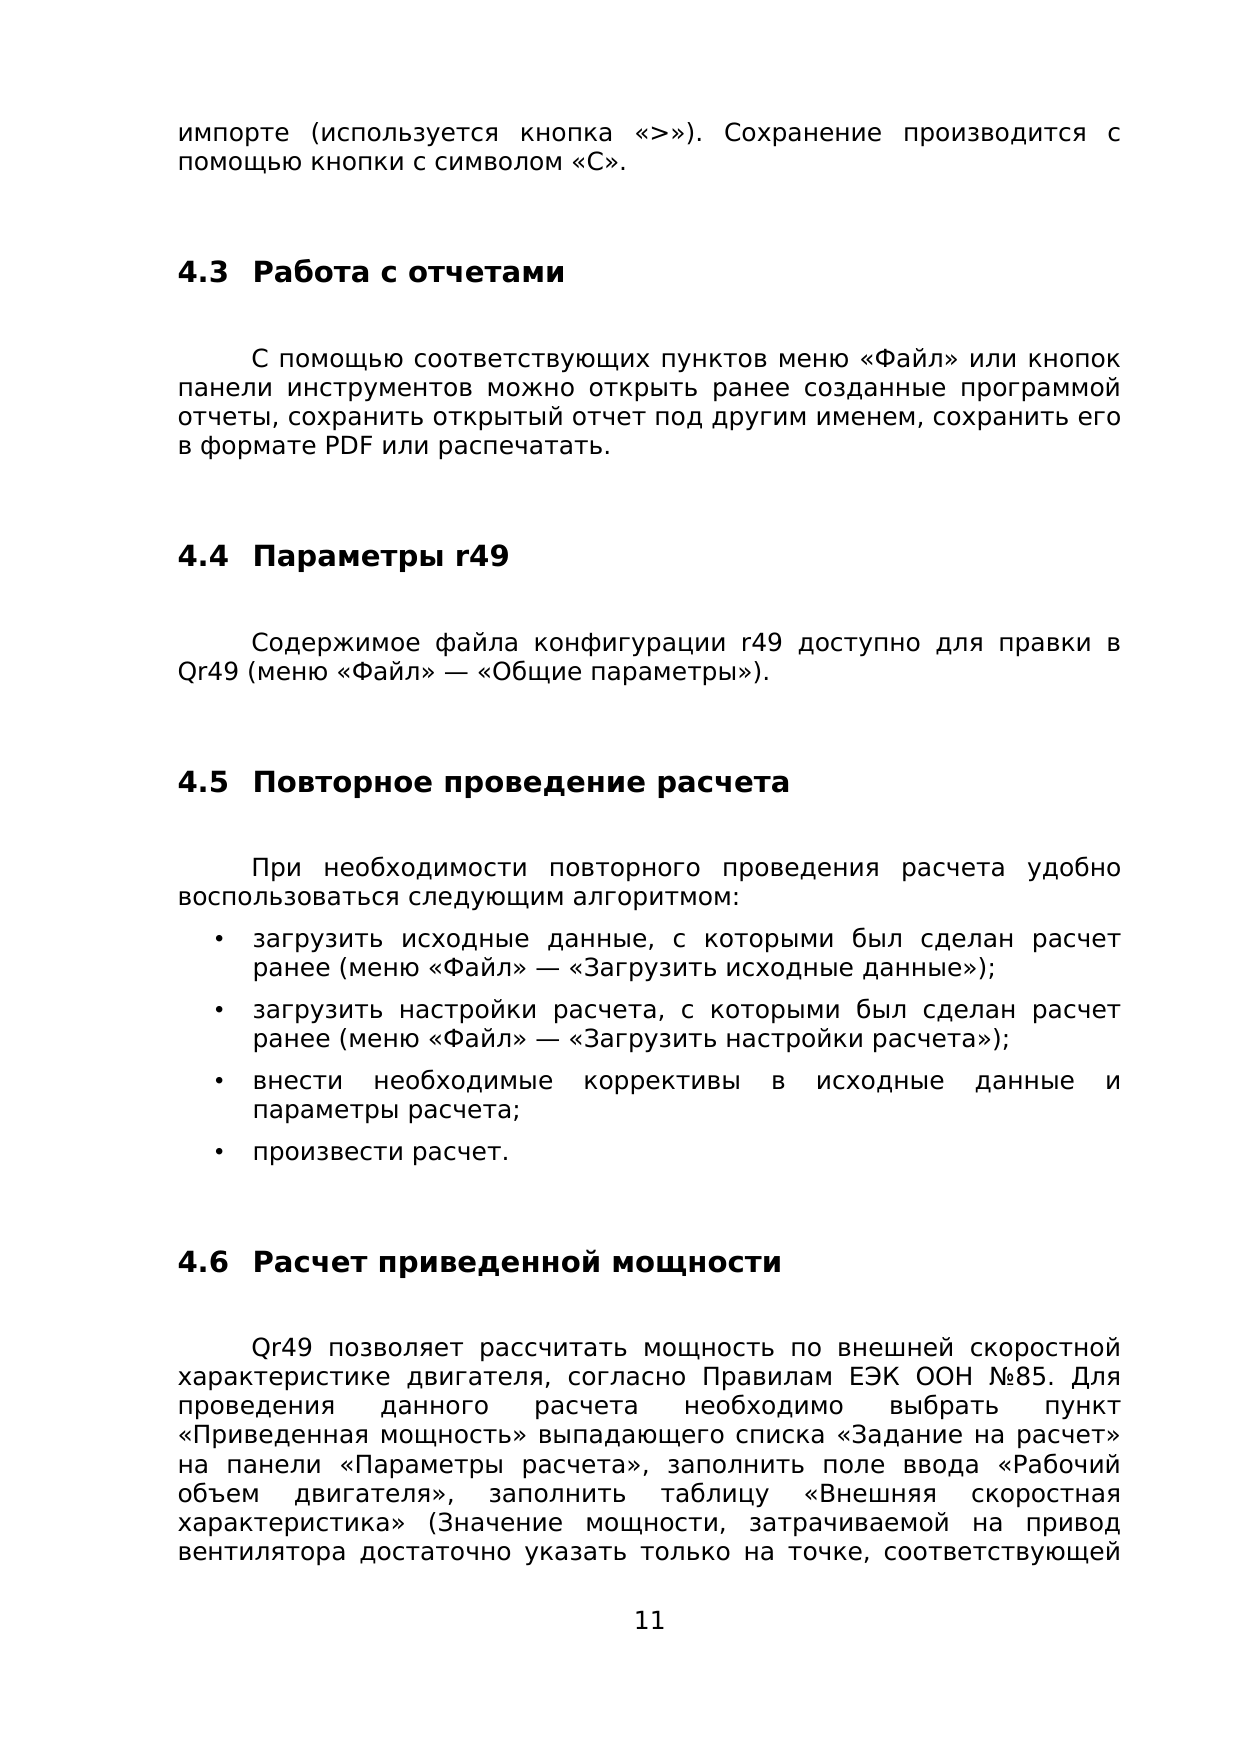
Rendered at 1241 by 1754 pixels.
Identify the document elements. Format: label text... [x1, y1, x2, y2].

text С помощью соответствующих пунктов меню «Файл» или кнопок панели инструментов можно открыть ранее созданные программой отчеты, сохранить открытый отчет под другим именем, сохранить его в формате PDF или распечатать. [177, 344, 1122, 460]
list загрузить настройки расчета, с которыми был сделан расчет ранее (меню «Файл» — «Загрузить настройки расчета»); [215, 995, 1122, 1053]
subtitle Расчет приведенной мощности [177, 1245, 1122, 1279]
subtitle Повторное проведение расчета [177, 765, 1122, 799]
text Qr49 позволяет рассчитать мощность по внешней скоростной характеристике двигателя, согласно Правилам ЕЭК ООН №85. Для проведения данного расчета необходимо выбрать пункт «Приведенная мощность» выпадающего списка «Задание на расчет» на панели «Параметры расчета», заполнить поле ввода «Рабочий объем двигателя», заполнить таблицу «Внешняя скоростная характеристика» (Значение мощности, затрачиваемой на привод вентилятора достаточно указать только на точке, соответствующей [177, 1333, 1122, 1566]
list произвести расчет. [215, 1137, 1122, 1166]
list внести необходимые коррективы в исходные данные и параметры расчета; [215, 1066, 1122, 1124]
subtitle Работа с отчетами [177, 256, 1122, 289]
text При необходимости повторного проведения расчета удобно воспользоваться следующим алгоритмом: [177, 853, 1122, 912]
text Содержимое файла конфигурации r49 доступно для правки в Qr49 (меню «Файл» — «Общие параметры»). [177, 628, 1122, 686]
text импорте (используется кнопка «>»). Сохранение производится с помощью кнопки с символом «С». [177, 118, 1122, 176]
subtitle Параметры r49 [177, 539, 1122, 573]
list загрузить исходные данные, с которыми был сделан расчет ранее (меню «Файл» — «Загрузить исходные данные»); [215, 924, 1122, 982]
